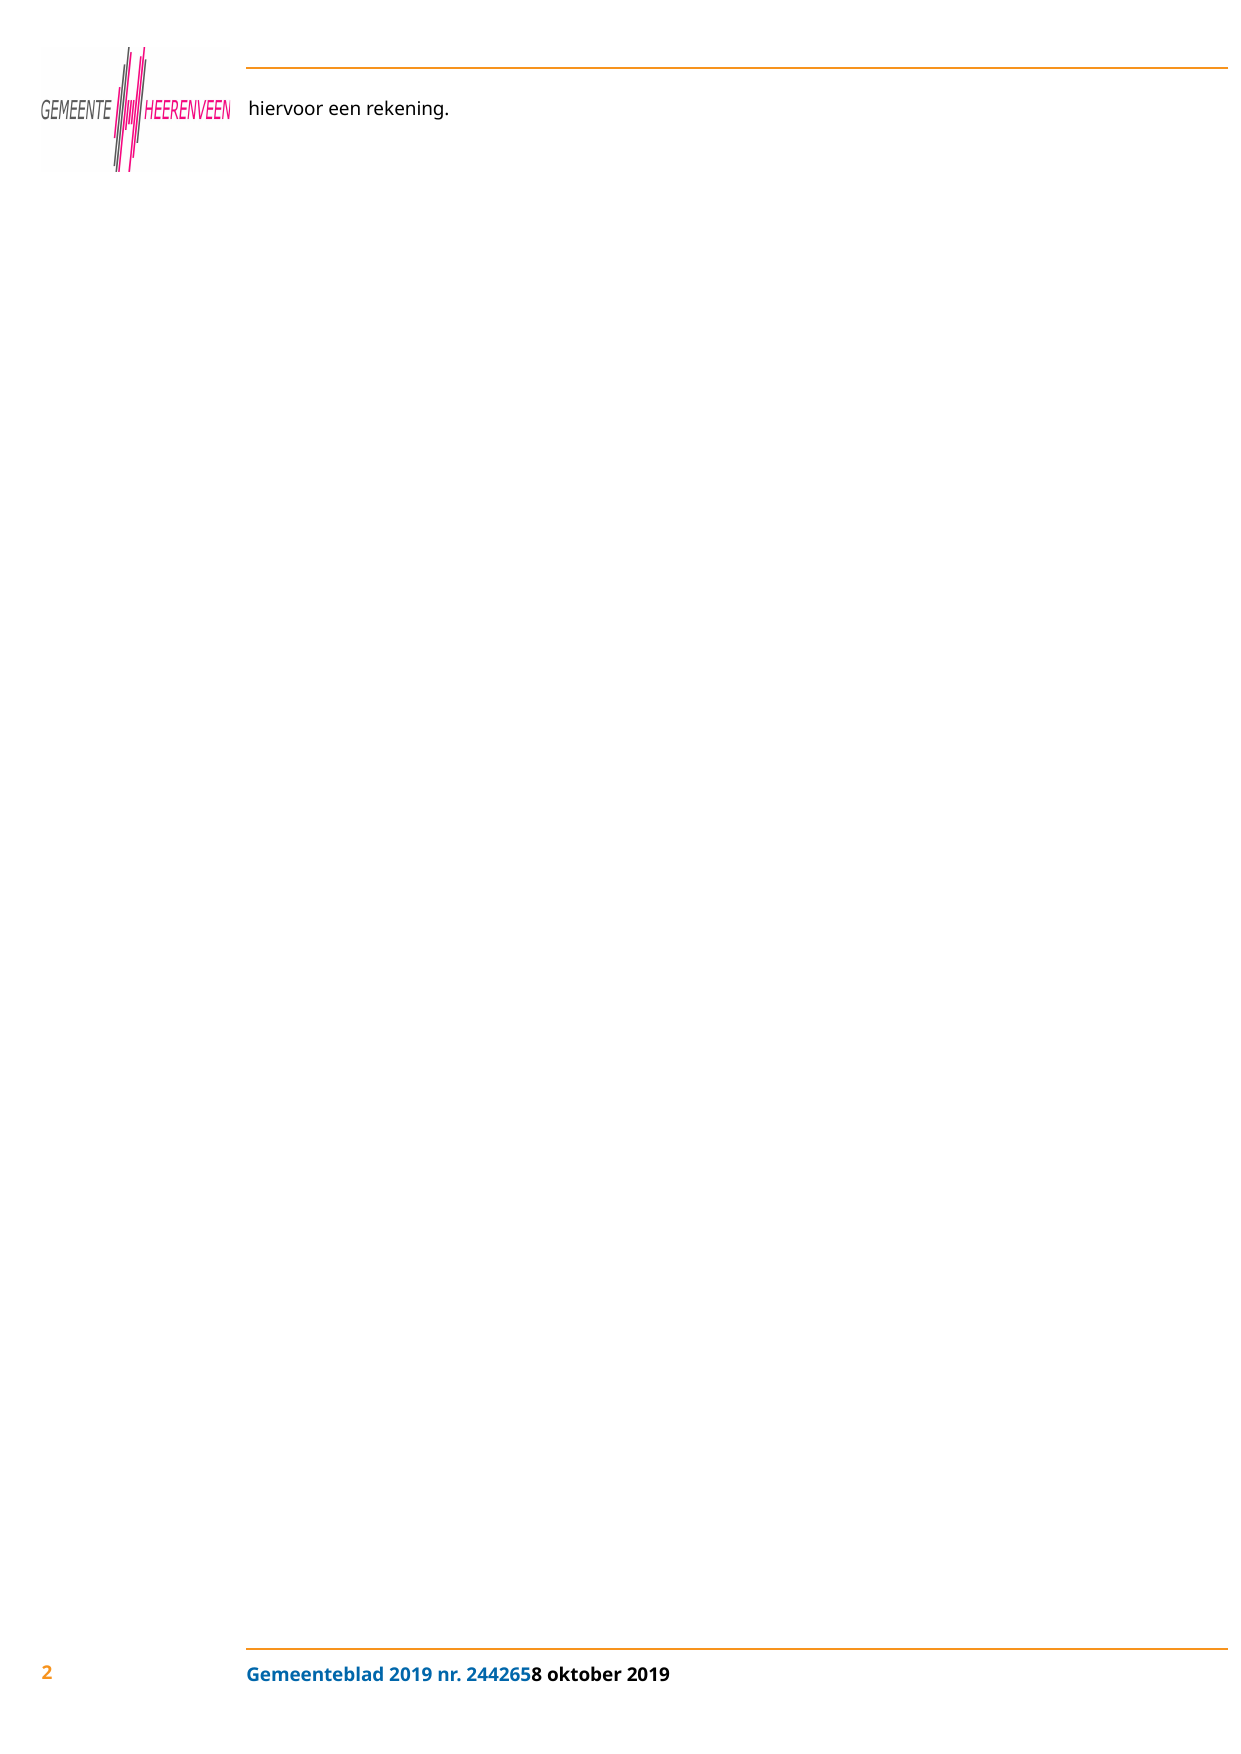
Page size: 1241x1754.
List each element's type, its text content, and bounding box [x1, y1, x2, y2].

picture [41, 47, 231, 172]
text hiervoor een rekening. [248, 95, 1152, 121]
